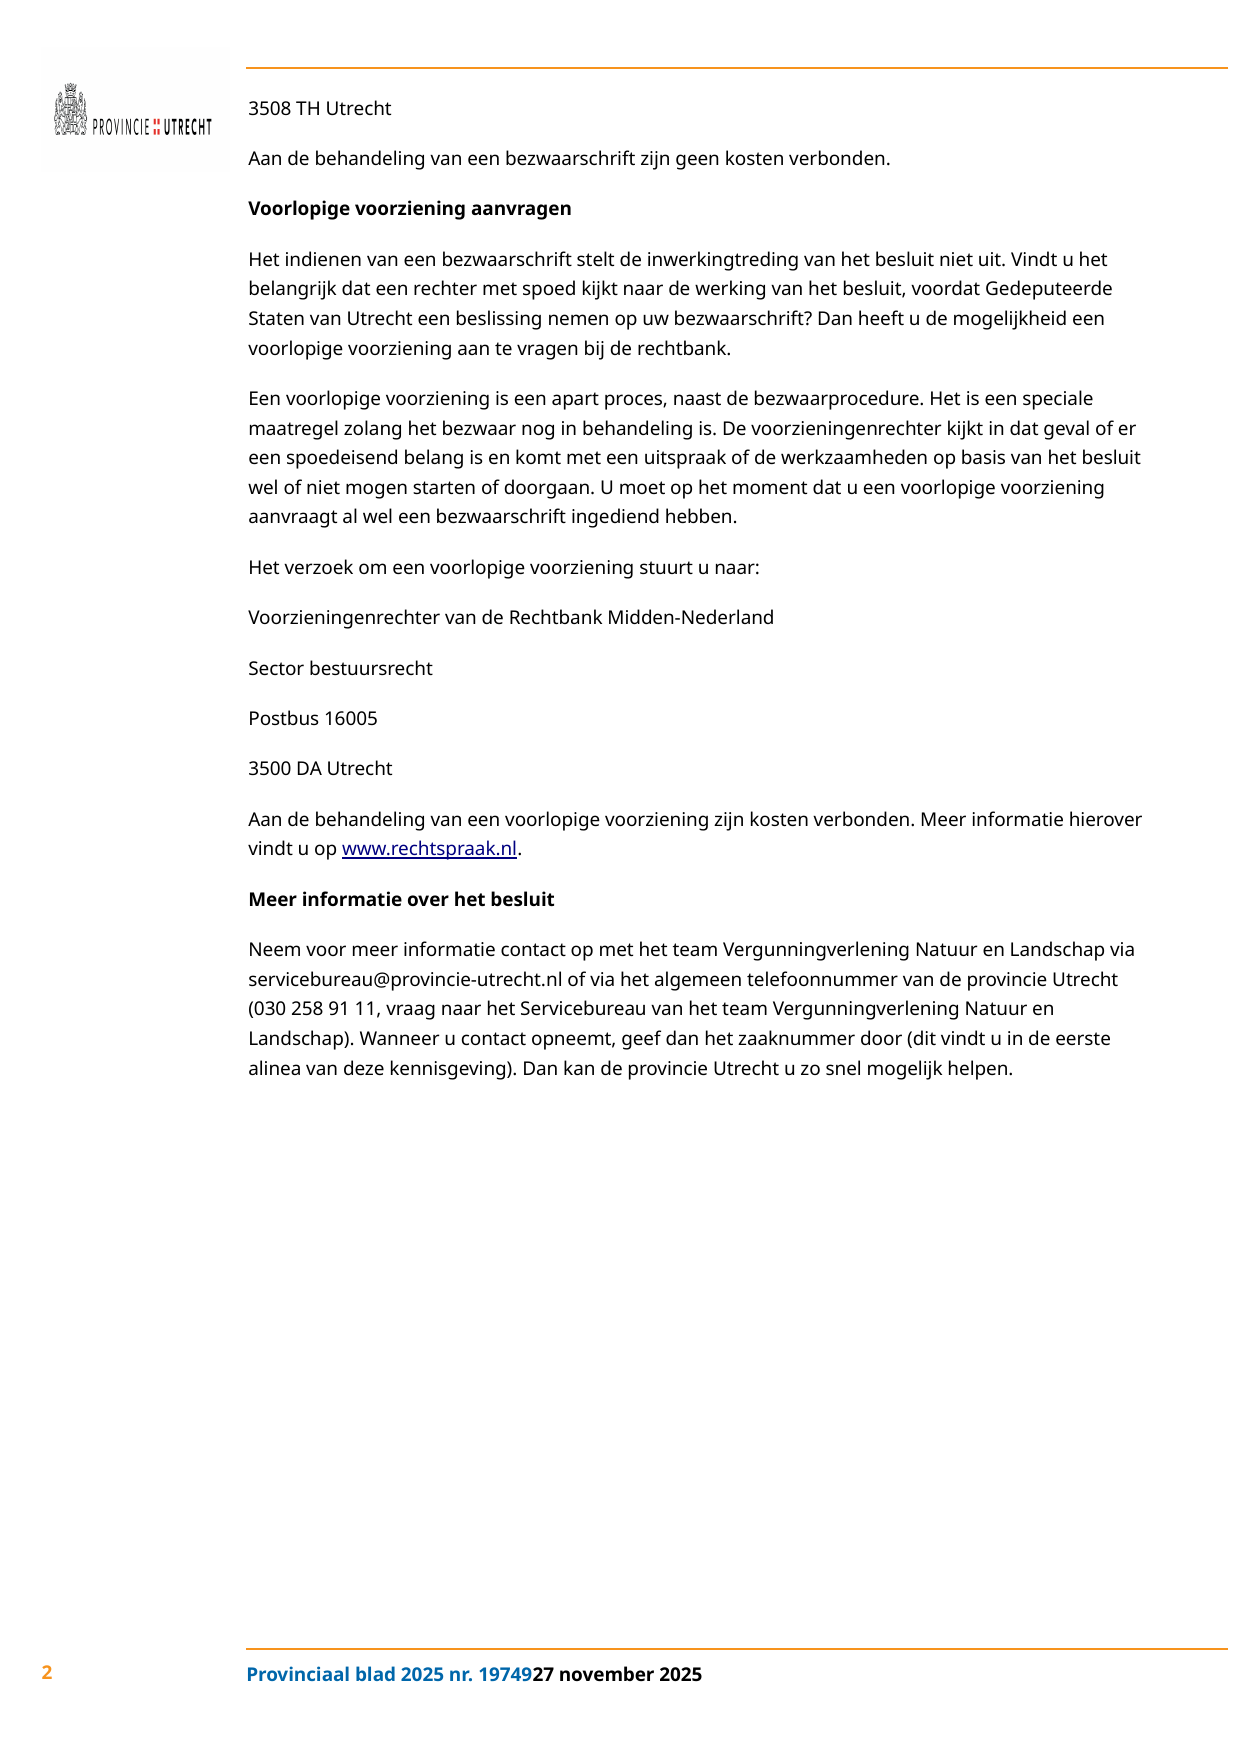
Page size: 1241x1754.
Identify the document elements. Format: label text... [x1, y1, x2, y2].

picture [41, 47, 231, 172]
text Sector bestuursrecht [248, 655, 1152, 681]
text Meer informatie over het besluit [248, 886, 1152, 912]
text Neem voor meer informatie contact op met het team Vergunningverlening Natuur en Landschap via servicebureau@provincie-utrecht.nl of via het algemeen telefoonnummer van de provincie Utrecht (030 258 91 11, vraag naar het Servicebureau van het team Vergunningverlening Natuur en Landschap). Wanneer u contact opneemt, geef dan het zaaknummer door (dit vindt u in de eerste alinea van deze kennisgeving). Dan kan de provincie Utrecht u zo snel mogelijk helpen. [248, 936, 1152, 1081]
text Voorzieningenrechter van de Rechtbank Midden-Nederland [248, 604, 1152, 630]
text Aan de behandeling van een bezwaarschrift zijn geen kosten verbonden. [248, 145, 1152, 171]
text Het indienen van een bezwaarschrift stelt de inwerkingtreding van het besluit niet uit. Vindt u het belangrijk dat een rechter met spoed kijkt naar de werking van het besluit, voordat Gedeputeerde Staten van Utrecht een beslissing nemen op uw bezwaarschrift? Dan heeft u de mogelijkheid een voorlopige voorziening aan te vragen bij de rechtbank. [248, 246, 1152, 361]
text Postbus 16005 [248, 705, 1152, 731]
text Aan de behandeling van een voorlopige voorziening zijn kosten verbonden. Meer informatie hierover vindt u op www.rechtspraak.nl. [248, 806, 1152, 861]
text Voorlopige voorziening aanvragen [248, 196, 1152, 221]
text 3500 DA Utrecht [248, 756, 1152, 781]
text 3508 TH Utrecht [248, 95, 1152, 121]
text Een voorlopige voorziening is een apart proces, naast de bezwaarprocedure. Het is een speciale maatregel zolang het bezwaar nog in behandeling is. De voorzieningenrechter kijkt in dat geval of er een spoedeisend belang is en komt met een uitspraak of de werkzaamheden op basis van het besluit wel of niet mogen starten of doorgaan. U moet op het moment dat u een voorlopige voorziening aanvraagt al wel een bezwaarschrift ingediend hebben. [248, 385, 1152, 529]
text Het verzoek om een voorlopige voorziening stuurt u naar: [248, 554, 1152, 580]
